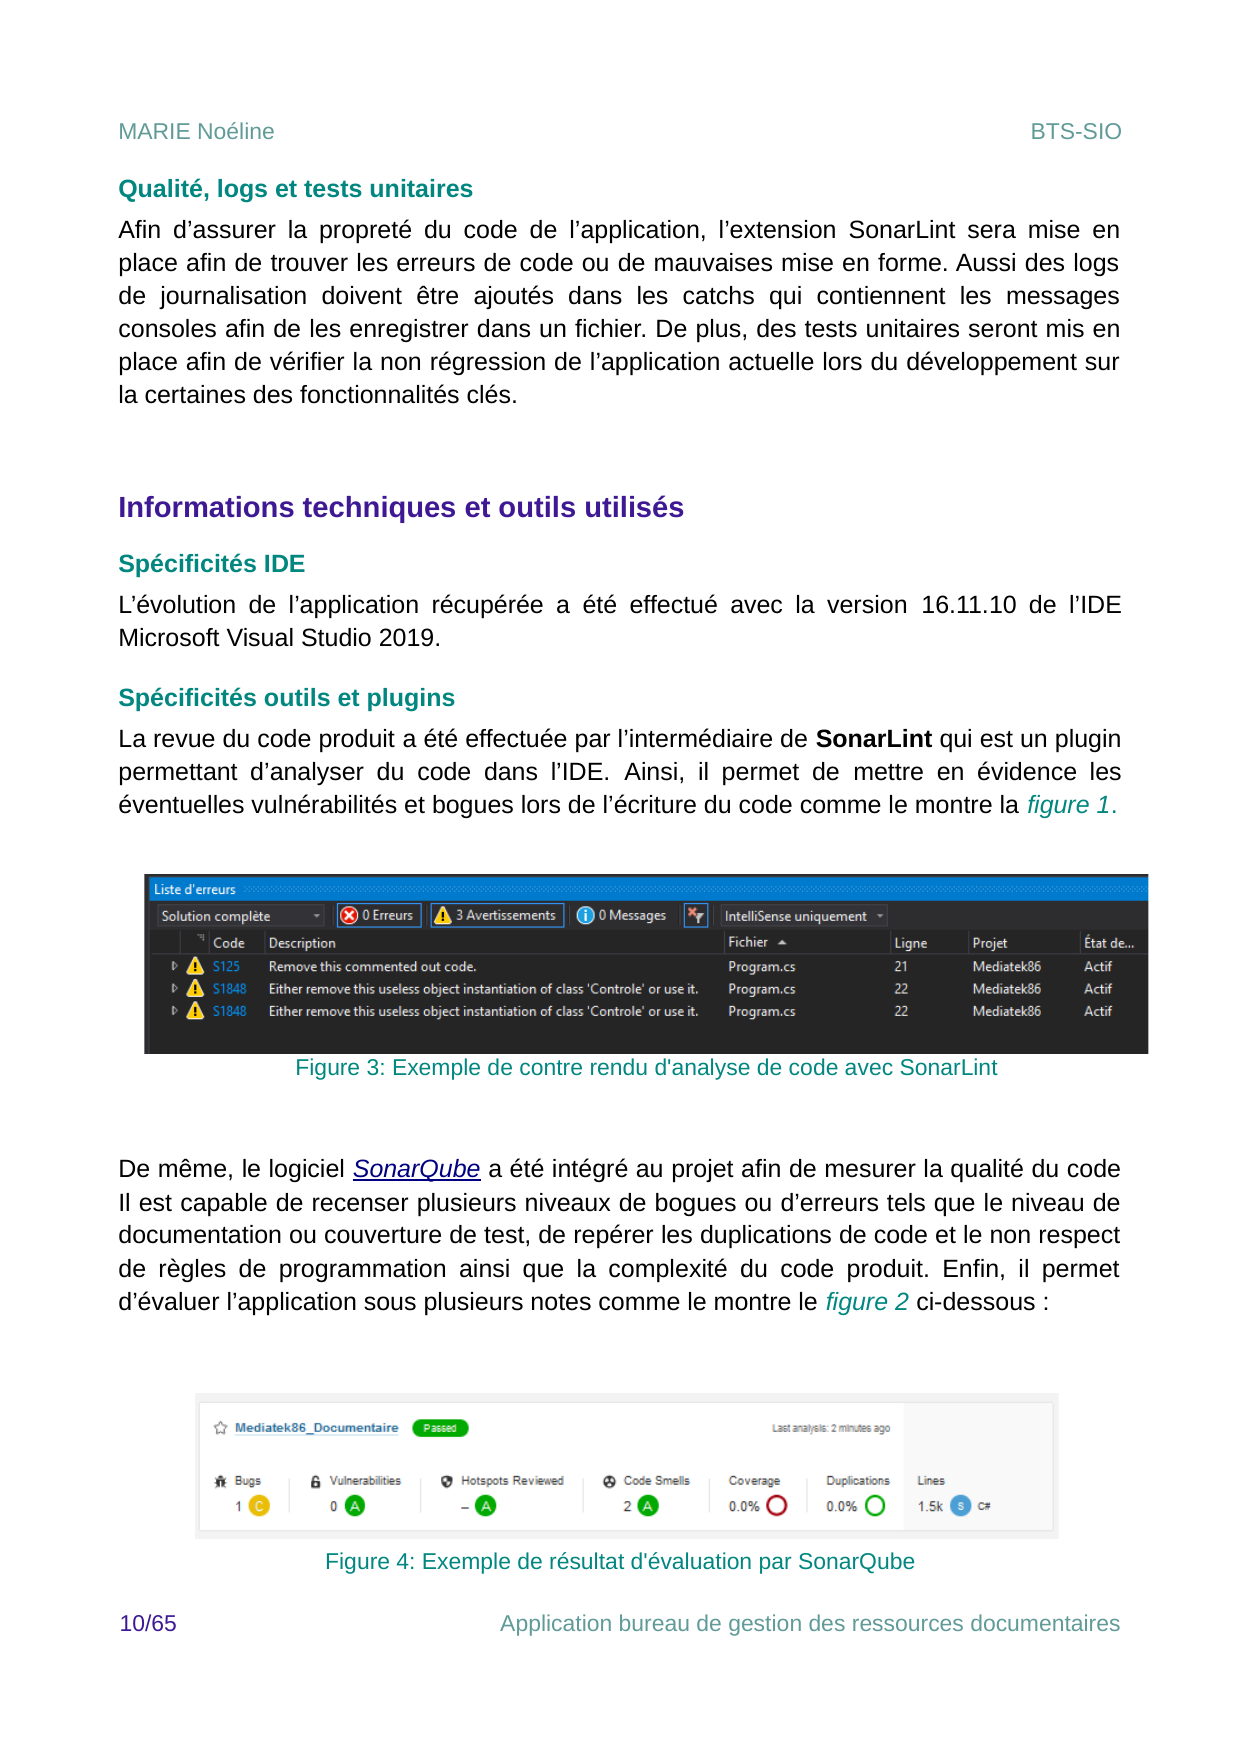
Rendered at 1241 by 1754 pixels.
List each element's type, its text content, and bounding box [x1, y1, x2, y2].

picture [144, 874, 1149, 1054]
text Figure 4: Exemple de résultat d'évaluation par SonarQube [118, 1548, 1122, 1575]
text La revue du code produit a été effectuée par l’intermédiaire de SonarLint qui est un plugin permettant d’analyser du code dans l’IDE. Ainsi, il permet de mettre en évidence les éventuelles vulnérabilités et bogues lors de l’écriture du code comme le montre la figure 1. [118, 724, 1122, 819]
text Afin d’assurer la propreté du code de l’application, l’extension SonarLint sera mise en place afin de trouver les erreurs de code ou de mauvaises mise en forme. Aussi des logs de journalisation doivent être ajoutés dans les catchs qui contiennent les messages consoles afin de les enregistrer dans un fichier. De plus, des tests unitaires seront mis en place afin de vérifier la non régression de l’application actuelle lors du développement sur la certaines des fonctionnalités clés. [118, 215, 1122, 409]
text L’évolution de l’application récupérée a été effectué avec la version 16.11.10 de l’IDE Microsoft Visual Studio 2019. [118, 590, 1122, 652]
subtitle Spécificités outils et plugins [118, 683, 1122, 712]
subtitle Spécificités IDE [118, 549, 1122, 577]
text [144, 1080, 1148, 1103]
subtitle Informations techniques et outils utilisés [118, 490, 1122, 524]
text Figure 3: Exemple de contre rendu d'analyse de code avec SonarLint [144, 1054, 1148, 1080]
text De même, le logiciel SonarQube a été intégré au projet afin de mesurer la qualité du code Il est capable de recenser plusieurs niveaux de bogues ou d’erreurs tels que le niveau de documentation ou couverture de test, de repérer les duplications de code et le non respect de règles de programmation ainsi que la complexité du code produit. Enfin, il permet d’évaluer l’application sous plusieurs notes comme le montre le figure 2 ci-dessous : [118, 1154, 1122, 1315]
picture [195, 1393, 1059, 1539]
subtitle Qualité, logs et tests unitaires [118, 174, 1122, 203]
